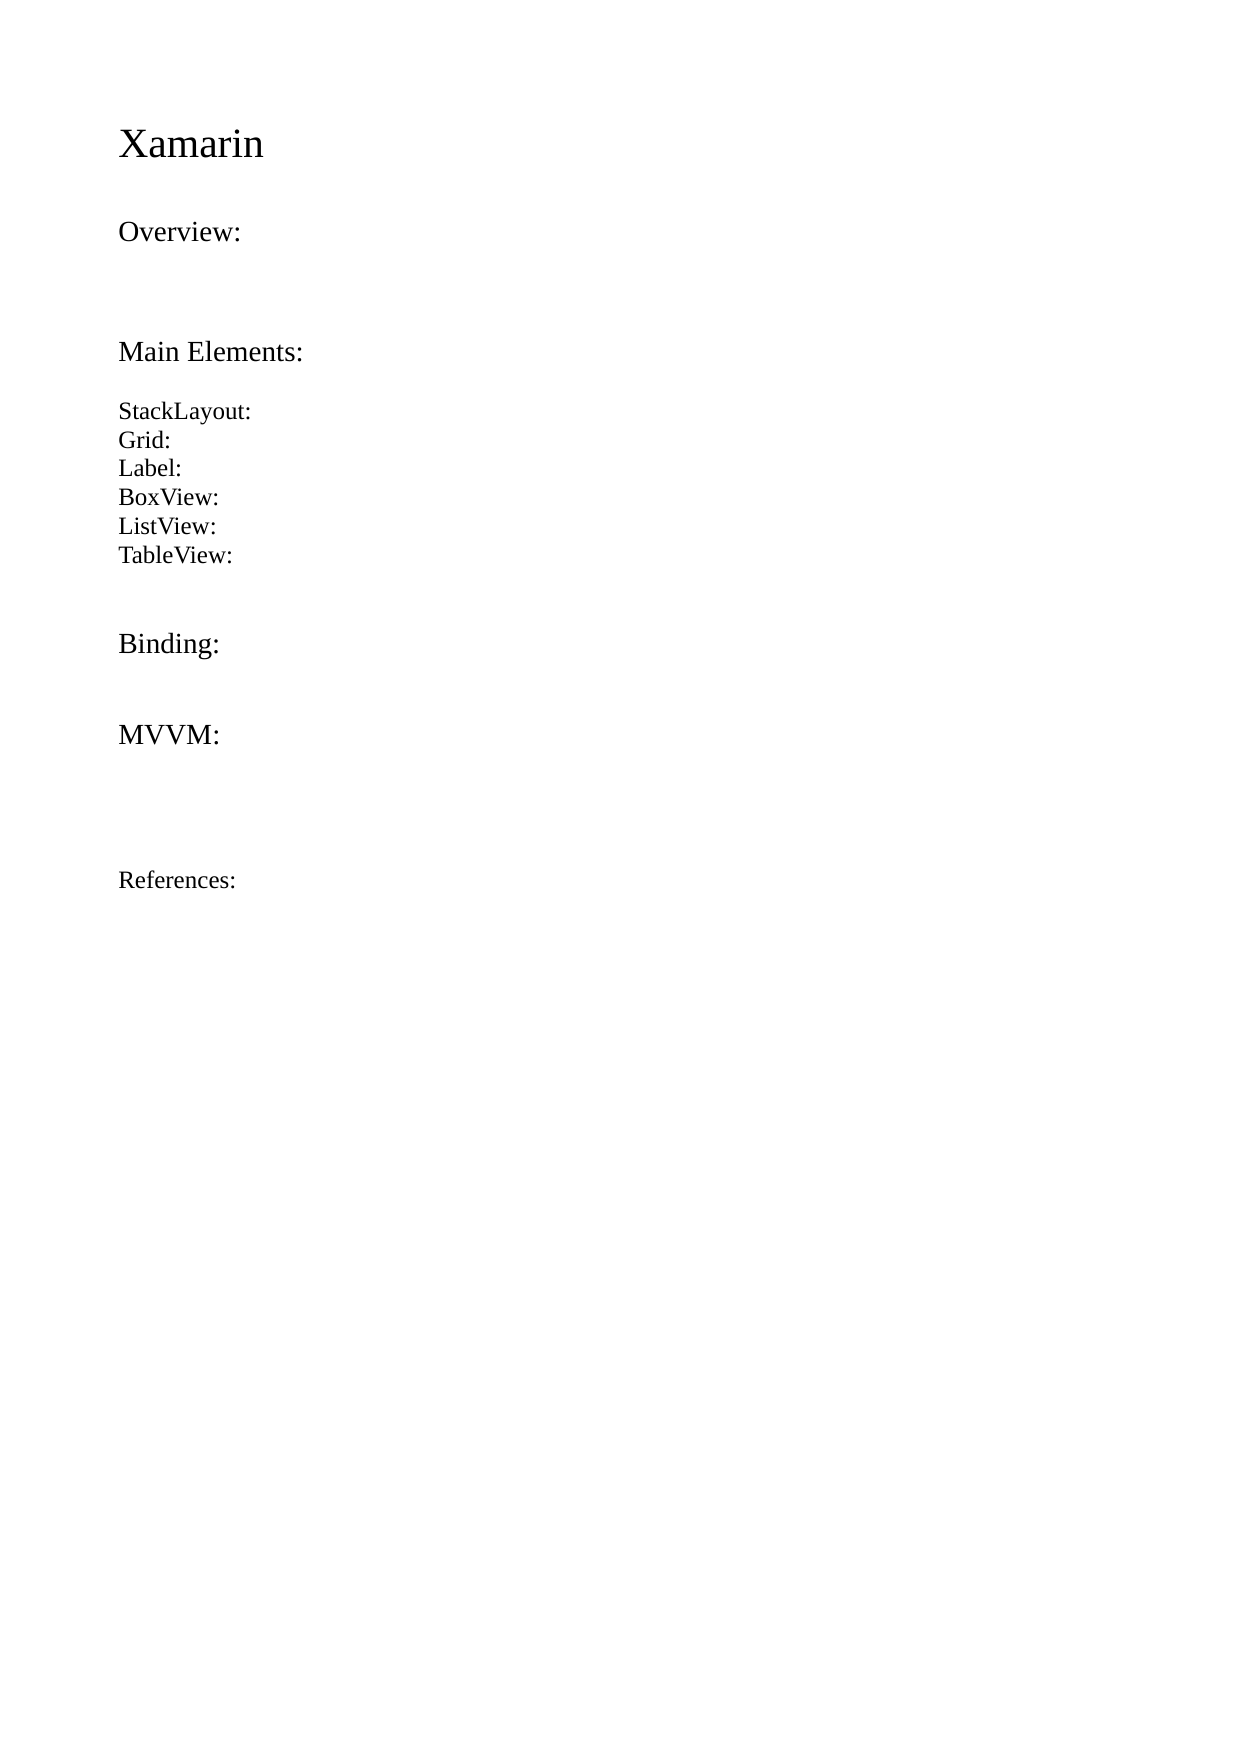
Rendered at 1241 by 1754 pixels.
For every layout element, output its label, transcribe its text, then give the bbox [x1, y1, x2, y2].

text Grid: [118, 425, 1122, 453]
text Main Elements: [118, 334, 1122, 367]
text Label: [118, 453, 1122, 482]
text TableView: [118, 540, 1122, 568]
text References: [118, 866, 1122, 894]
text BoxView: [118, 482, 1122, 511]
text Xamarin [118, 118, 1122, 166]
text StackLayout: [118, 396, 1122, 425]
text Overview: [118, 214, 1122, 247]
text Binding: [118, 626, 1122, 659]
text ListView: [118, 511, 1122, 540]
text MVVM: [118, 717, 1122, 751]
